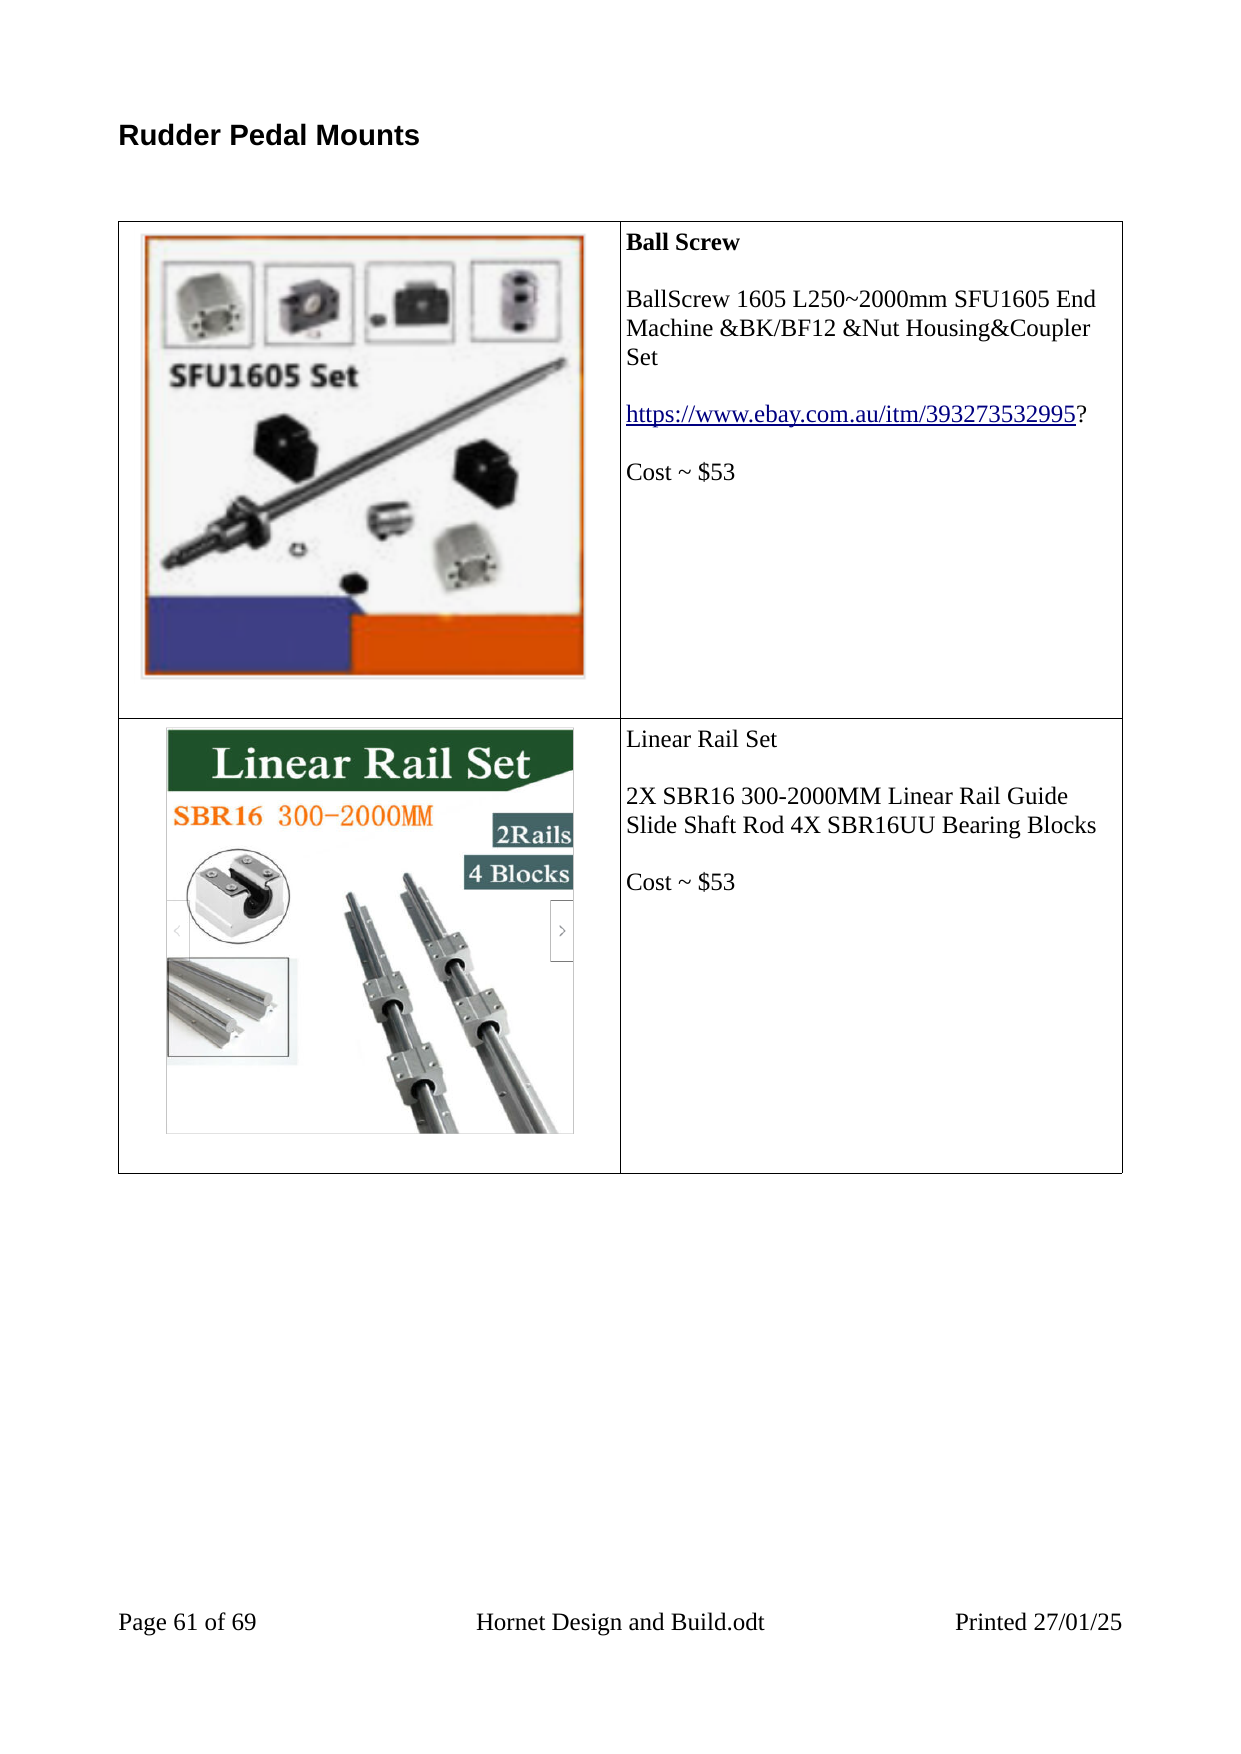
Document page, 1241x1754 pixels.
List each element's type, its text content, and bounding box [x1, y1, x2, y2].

picture [161, 723, 577, 1138]
table_header Ball Screw BallScrew 1605 L250~2000mm SFU1605 End Machine &BK/BF12 &Nut Housing&Coupler Set https://www.ebay.com.au/itm/393273532995? Cost ~ $53 [621, 222, 1122, 718]
table_cell Linear Rail Set 2X SBR16 300-2000MM Linear Rail Guide Slide Shaft Rod 4X SBR16UU Bearing Blocks Cost ~ $53 [621, 719, 1122, 1172]
table_header [119, 222, 620, 718]
subtitle Rudder Pedal Mounts [118, 118, 1122, 152]
table_cell [119, 719, 620, 1172]
picture [133, 227, 605, 684]
